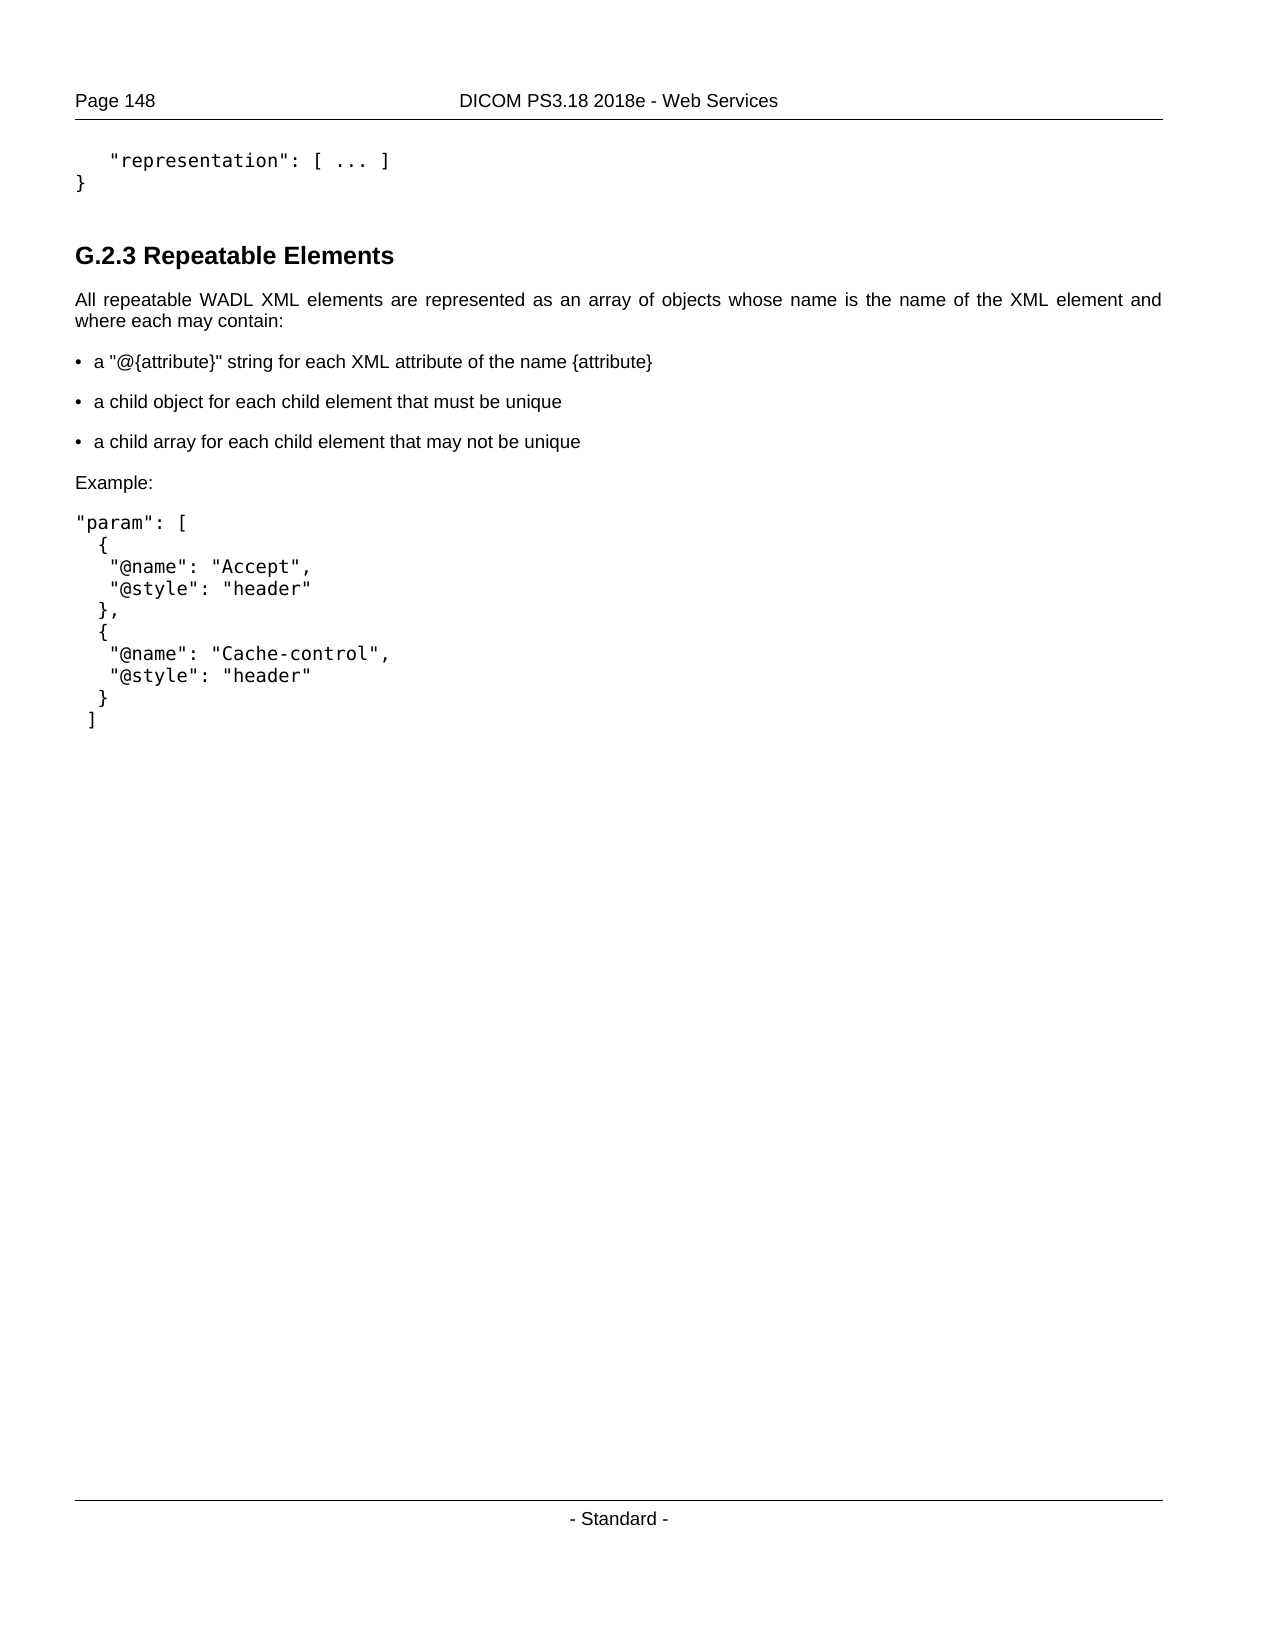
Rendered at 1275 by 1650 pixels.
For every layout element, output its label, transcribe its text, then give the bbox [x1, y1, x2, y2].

list a child object for each child element that must be unique [75, 391, 1162, 412]
list a "@{attribute}" string for each XML attribute of the name {attribute} [75, 351, 1162, 372]
list a child array for each child element that may not be unique [75, 431, 1162, 453]
text Example: [75, 472, 1162, 493]
text "representation": [ ... ] } [75, 150, 1162, 222]
text "param": [ { "@name": "Accept", "@style": "header" }, { "@name": "Cache-control", "@style": "header" } ] [75, 512, 1162, 759]
text G.2.3 Repeatable Elements [75, 241, 1162, 270]
text All repeatable WADL XML elements are represented as an array of objects whose name is the name of the XML element and where each may contain: [75, 289, 1162, 332]
